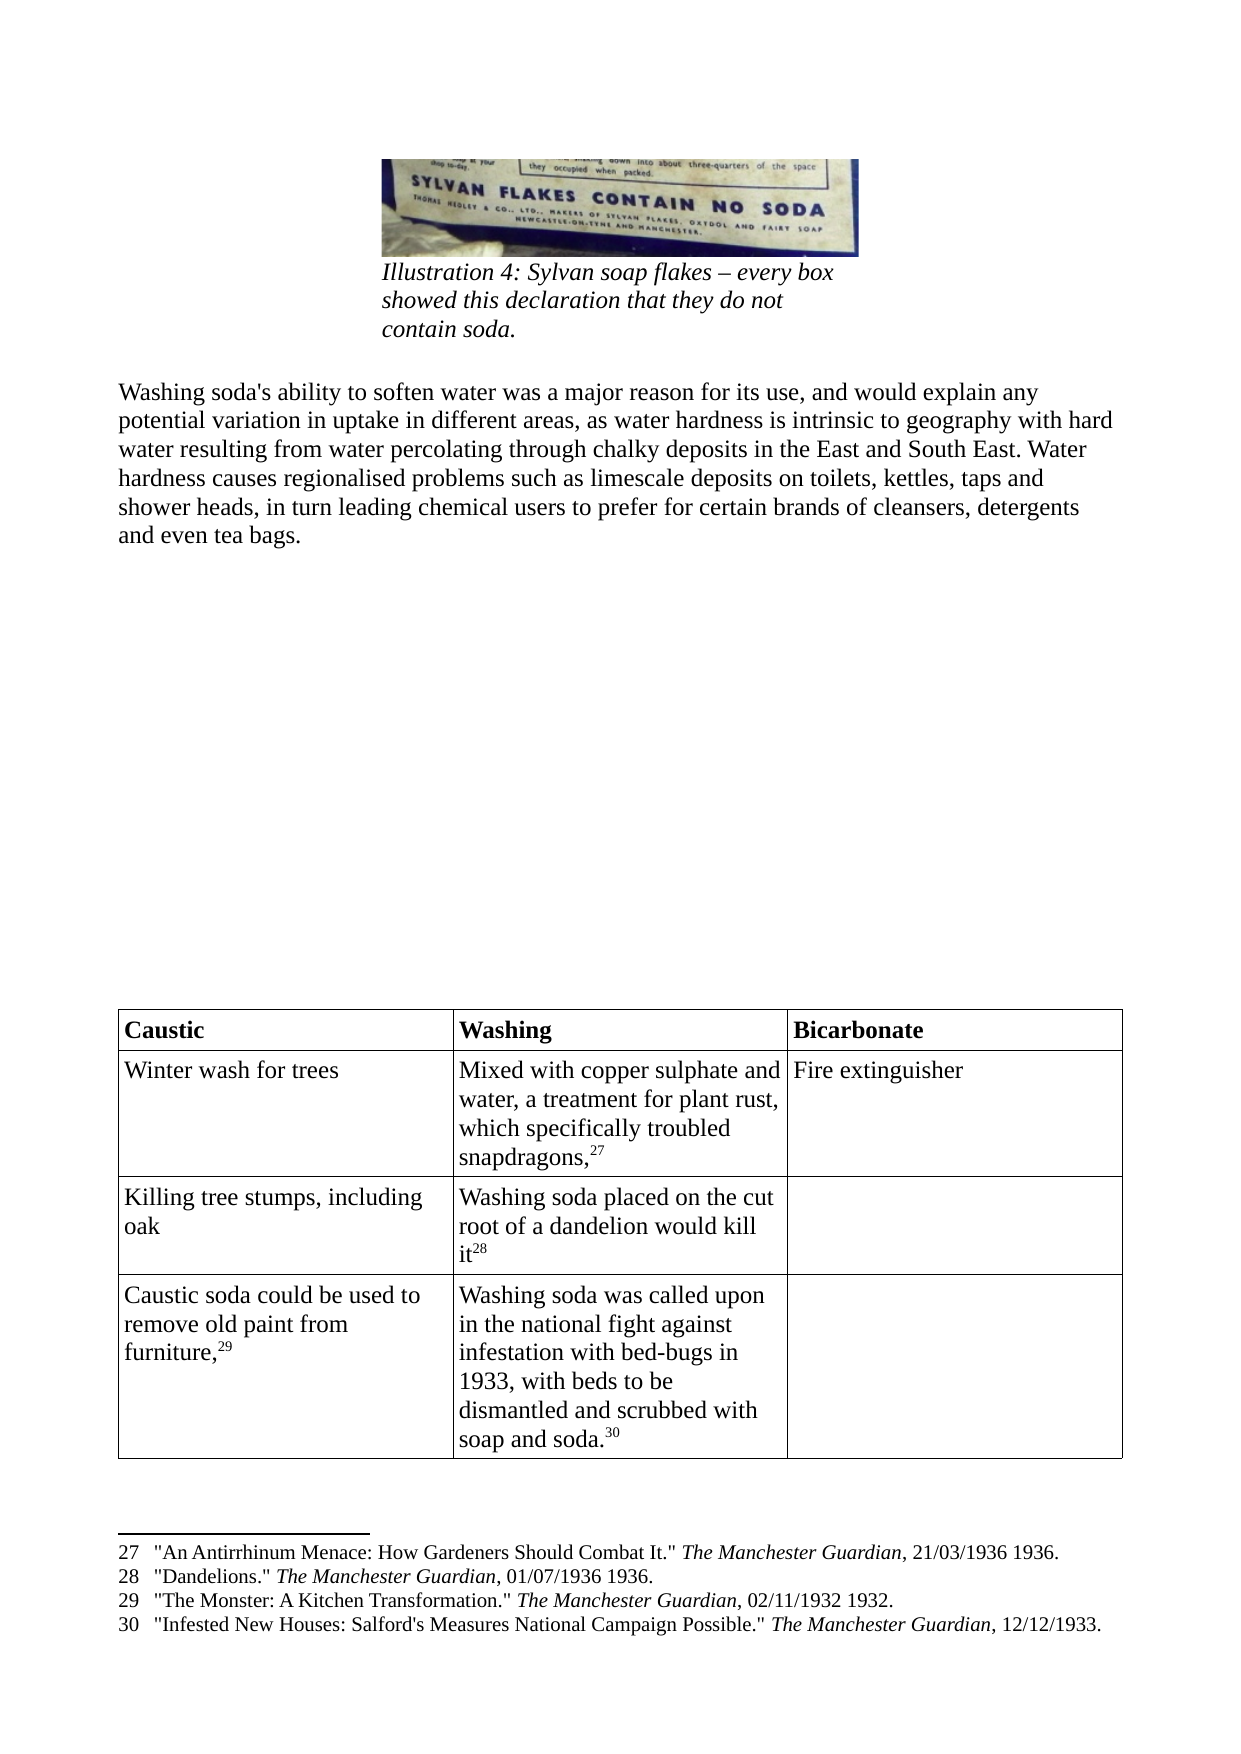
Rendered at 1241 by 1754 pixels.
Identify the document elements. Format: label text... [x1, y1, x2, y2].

picture [381, 159, 859, 257]
table_header Caustic [119, 1010, 453, 1050]
table_cell Washing soda was called upon in the national fight against infestation with bed-bugs in 1933, with beds to be dismantled and scrubbed with soap and soda. [454, 1275, 787, 1458]
table_cell Winter wash for trees [119, 1051, 453, 1176]
text Washing soda's ability to soften water was a major reason for its use, and would explain any potential variation in uptake in different areas, as water hardness is intrinsic to geography with hard water resulting from water percolating through chalky deposits in the East and South East. Water hardness causes regionalised problems such as limescale deposits on toilets, kettles, taps and shower heads, in turn leading chemical users to prefer for certain brands of cleansers, detergents and even tea bags. [118, 377, 1122, 549]
table_header Washing [454, 1010, 787, 1050]
table_cell Fire extinguisher [788, 1051, 1122, 1176]
table_cell Caustic soda could be used to remove old paint from furniture, [119, 1275, 453, 1458]
text Illustration 4: Sylvan soap flakes – every box showed this declaration that they do not contain soda. [382, 257, 859, 343]
table_cell [788, 1275, 1122, 1458]
table_cell Washing soda placed on the cut root of a dandelion would kill it [454, 1177, 787, 1274]
table_cell Killing tree stumps, including oak [119, 1177, 453, 1274]
table_cell Mixed with copper sulphate and water, a treatment for plant rust, which specifically troubled snapdragons, [454, 1051, 787, 1176]
table_header Bicarbonate [788, 1010, 1122, 1050]
table_cell [788, 1177, 1122, 1274]
